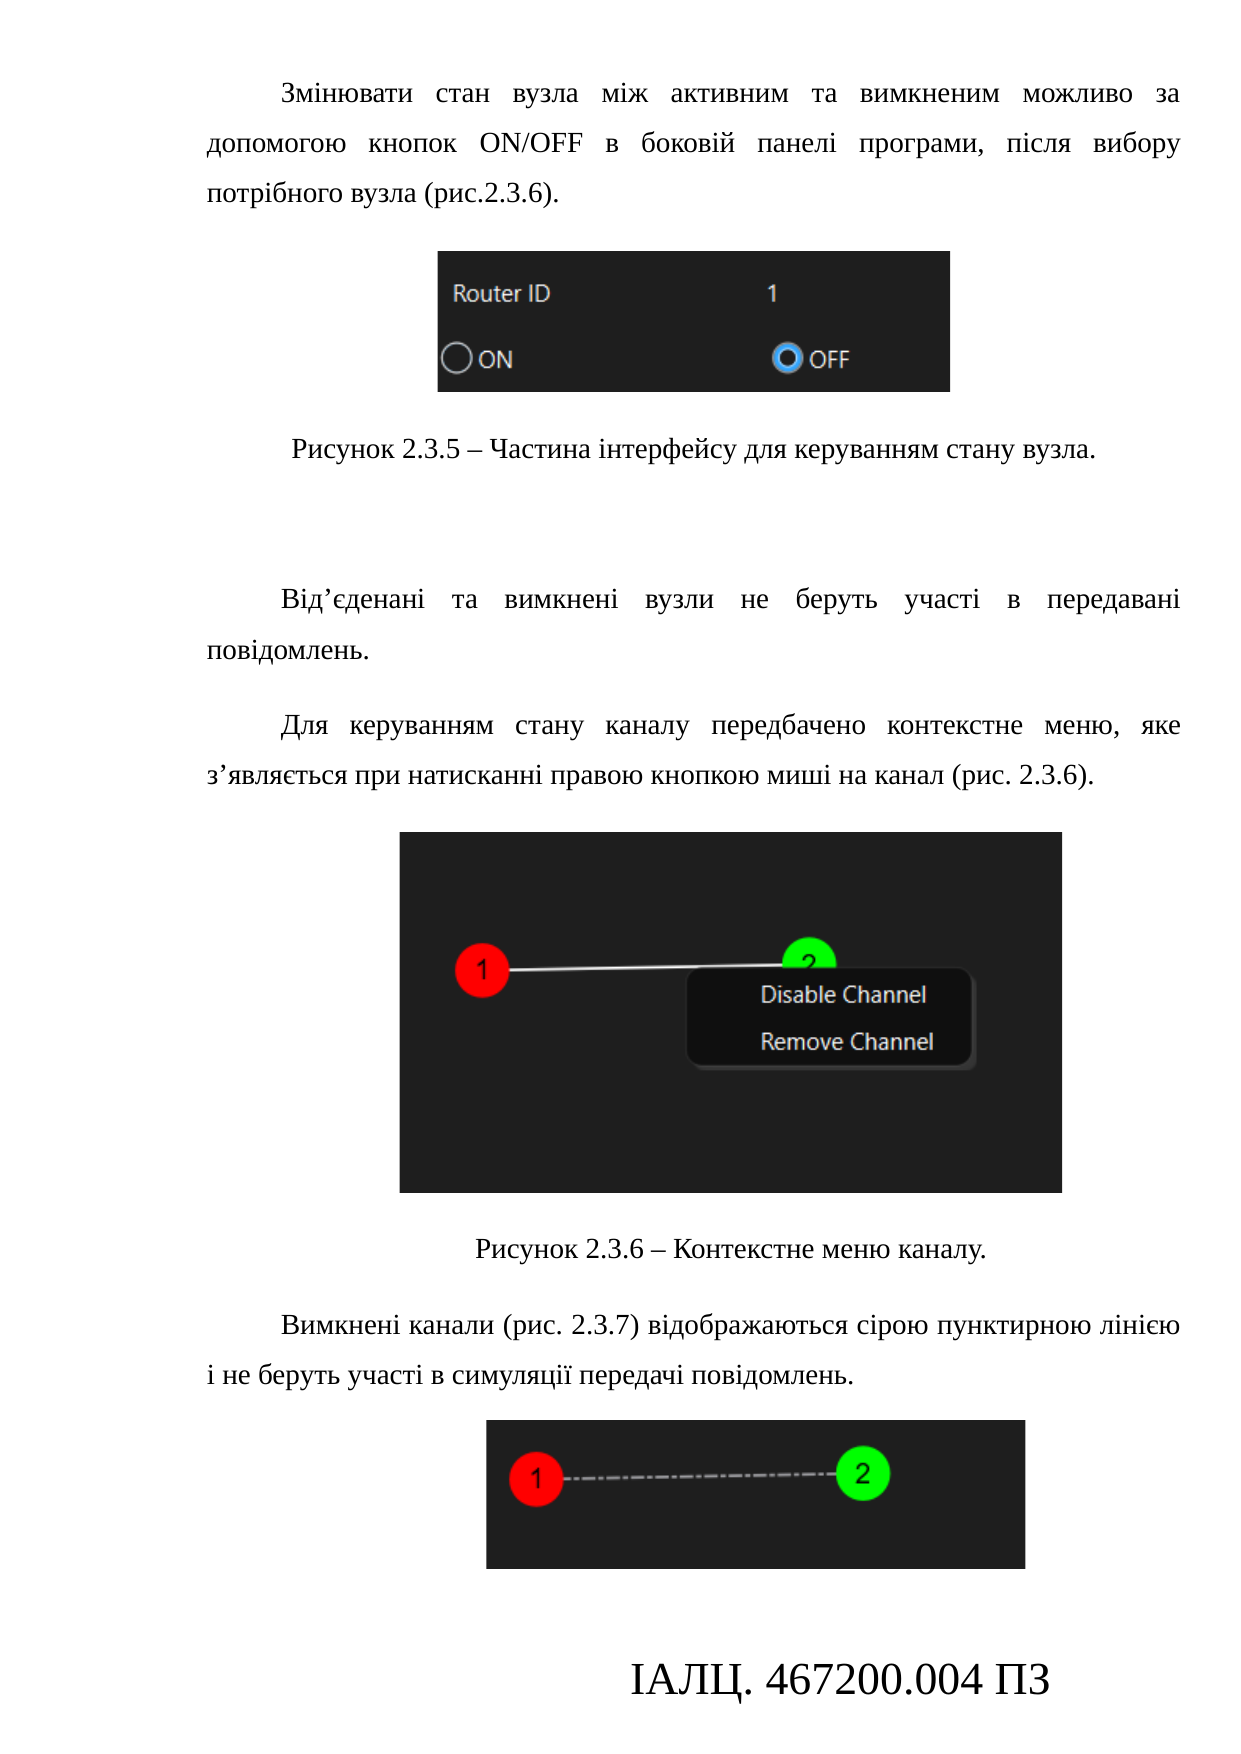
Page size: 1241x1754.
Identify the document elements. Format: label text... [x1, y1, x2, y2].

text Від’єденані та вимкнені вузли не беруть участі в передавані повідомлень. [207, 582, 1181, 665]
text Змінювати стан вузла між активним та вимкненим можливо за допомогою кнопок ON/OFF в боковій панелі програми, після вибору потрібного вузла (рис.2.3.6). [207, 75, 1181, 209]
text Для керуванням стану каналу передбачено контекстне меню, яке з’являється при натисканні правою кнопкою миші на канал (рис. 2.3.6). [207, 707, 1181, 791]
text Рисунок 2.3.6 – Контекстне меню каналу. [207, 1232, 1181, 1265]
text Рисунок 2.3.5 – Частина інтерфейсу для керуванням стану вузла. [207, 431, 1181, 464]
text Вимкнені канали (рис. 2.3.7) відображаються сірою пунктирною лінією і не беруть участі в симуляції передачі повідомлень. [207, 1307, 1181, 1391]
